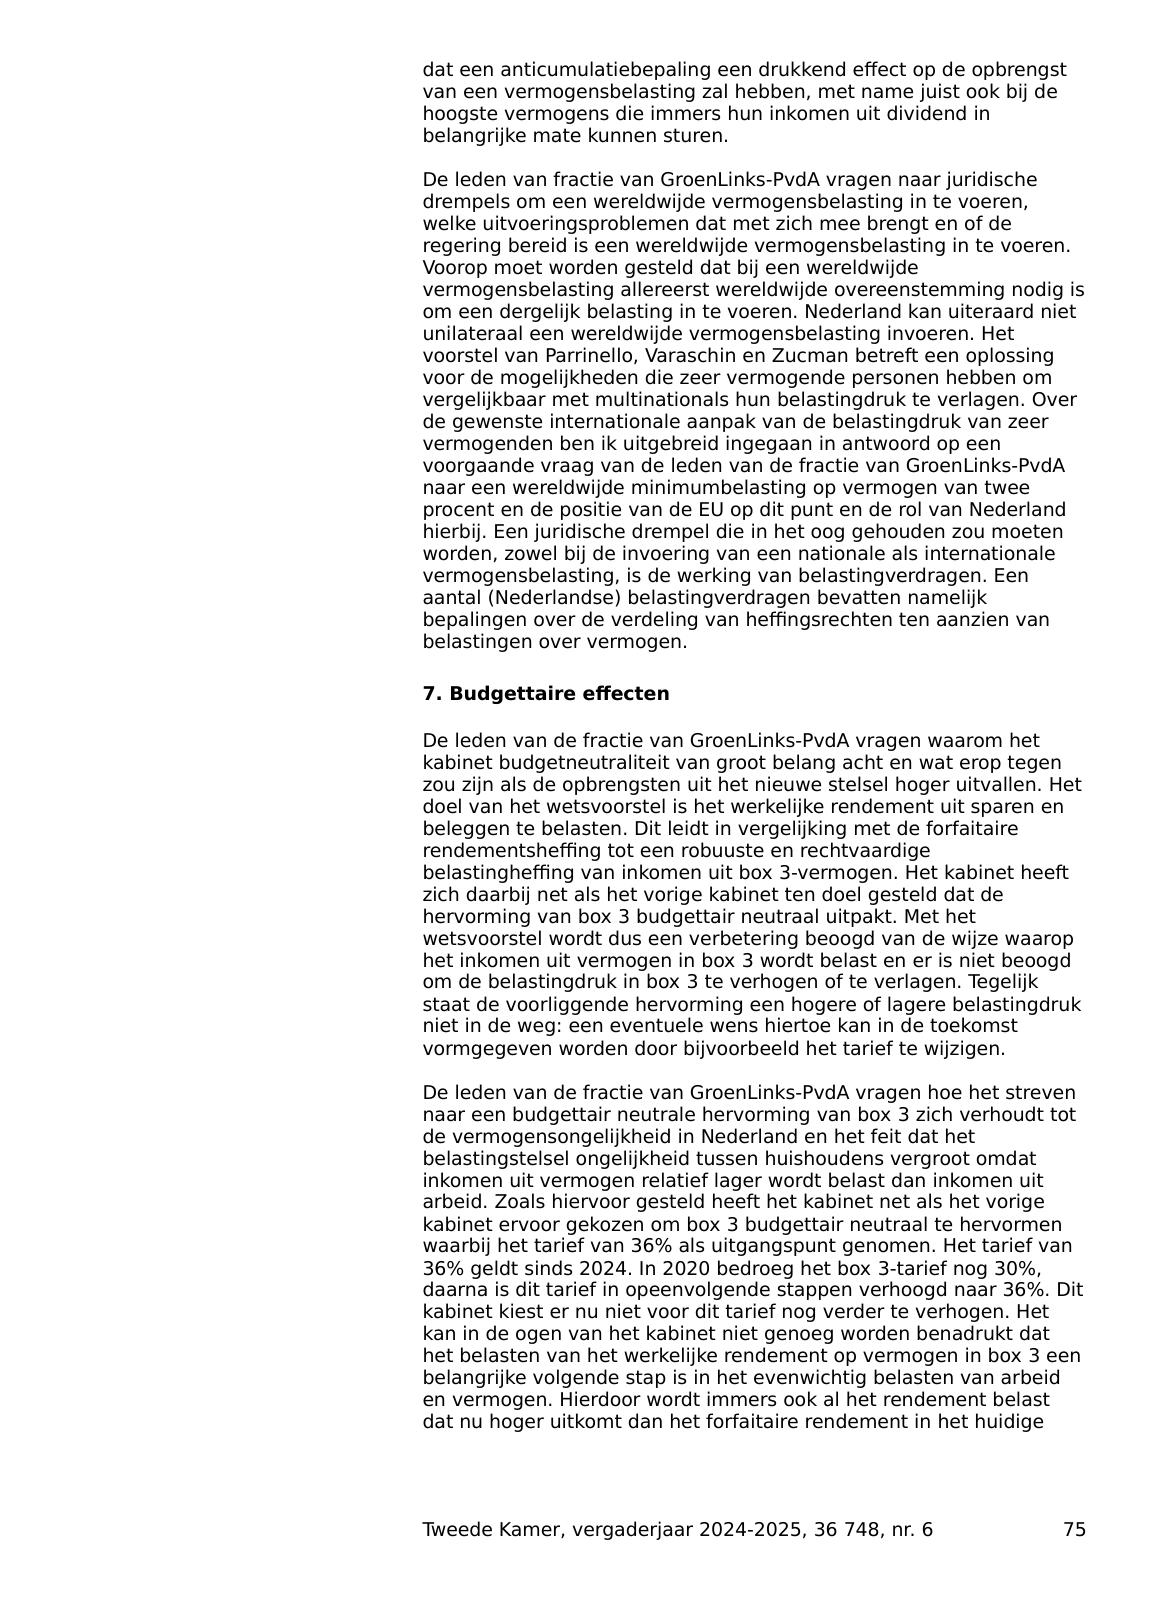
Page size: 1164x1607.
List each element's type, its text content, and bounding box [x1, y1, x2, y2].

text De leden van de fractie van GroenLinks-PvdA vragen waarom het kabinet budgetneutraliteit van groot belang acht en wat erop tegen zou zijn als de opbrengsten uit het nieuwe stelsel hoger uitvallen. Het doel van het wetsvoorstel is het werkelijke rendement uit sparen en beleggen te belasten. Dit leidt in vergelijking met de forfaitaire rendementsheffing tot een robuuste en rechtvaardige belastingheffing van inkomen uit box 3-vermogen. Het kabinet heeft zich daarbij net als het vorige kabinet ten doel gesteld dat de hervorming van box 3 budgettair neutraal uitpakt. Met het wetsvoorstel wordt dus een verbetering beoogd van de wijze waarop het inkomen uit vermogen in box 3 wordt belast en er is niet beoogd om de belastingdruk in box 3 te verhogen of te verlagen. Tegelijk staat de voorliggende hervorming een hogere of lagere belastingdruk niet in de weg: een eventuele wens hiertoe kan in de toekomst vormgegeven worden door bijvoorbeeld het tarief te wijzigen. [422, 730, 1087, 1059]
text De leden van de fractie van GroenLinks-PvdA vragen hoe het streven naar een budgettair neutrale hervorming van box 3 zich verhoudt tot de vermogensongelijkheid in Nederland en het feit dat het belastingstelsel ongelijkheid tussen huishoudens vergroot omdat inkomen uit vermogen relatief lager wordt belast dan inkomen uit arbeid. Zoals hiervoor gesteld heeft het kabinet net als het vorige kabinet ervoor gekozen om box 3 budgettair neutraal te hervormen waarbij het tarief van 36% als uitgangspunt genomen. Het tarief van 36% geldt sinds 2024. In 2020 bedroeg het box 3-tarief nog 30%, daarna is dit tarief in opeenvolgende stappen verhoogd naar 36%. Dit kabinet kiest er nu niet voor dit tarief nog verder te verhogen. Het kan in de ogen van het kabinet niet genoeg worden benadrukt dat het belasten van het werkelijke rendement op vermogen in box 3 een belangrijke volgende stap is in het evenwichtig belasten van arbeid en vermogen. Hierdoor wordt immers ook al het rendement belast dat nu hoger uitkomt dan het forfaitaire rendement in het huidige [422, 1082, 1087, 1433]
subtitle 7. Budgettaire effecten [422, 683, 1087, 705]
text dat een anticumulatiebepaling een drukkend effect op de opbrengst van een vermogensbelasting zal hebben, met name juist ook bij de hoogste vermogens die immers hun inkomen uit dividend in belangrijke mate kunnen sturen. [422, 59, 1087, 147]
text De leden van fractie van GroenLinks-PvdA vragen naar juridische drempels om een wereldwijde vermogensbelasting in te voeren, welke uitvoeringsproblemen dat met zich mee brengt en of de regering bereid is een wereldwijde vermogensbelasting in te voeren. Voorop moet worden gesteld dat bij een wereldwijde vermogensbelasting allereerst wereldwijde overeenstemming nodig is om een dergelijk belasting in te voeren. Nederland kan uiteraard niet unilateraal een wereldwijde vermogensbelasting invoeren. Het voorstel van Parrinello, Varaschin en Zucman betreft een oplossing voor de mogelijkheden die zeer vermogende personen hebben om vergelijkbaar met multinationals hun belastingdruk te verlagen. Over de gewenste internationale aanpak van de belastingdruk van zeer vermogenden ben ik uitgebreid ingegaan in antwoord op een voorgaande vraag van de leden van de fractie van GroenLinks-PvdA naar een wereldwijde minimumbelasting op vermogen van twee procent en de positie van de EU op dit punt en de rol van Nederland hierbij. Een juridische drempel die in het oog gehouden zou moeten worden, zowel bij de invoering van een nationale als internationale vermogensbelasting, is de werking van belastingverdragen. Een aantal (Nederlandse) belastingverdragen bevatten namelijk bepalingen over de verdeling van heffingsrechten ten aanzien van belastingen over vermogen. [422, 169, 1087, 653]
